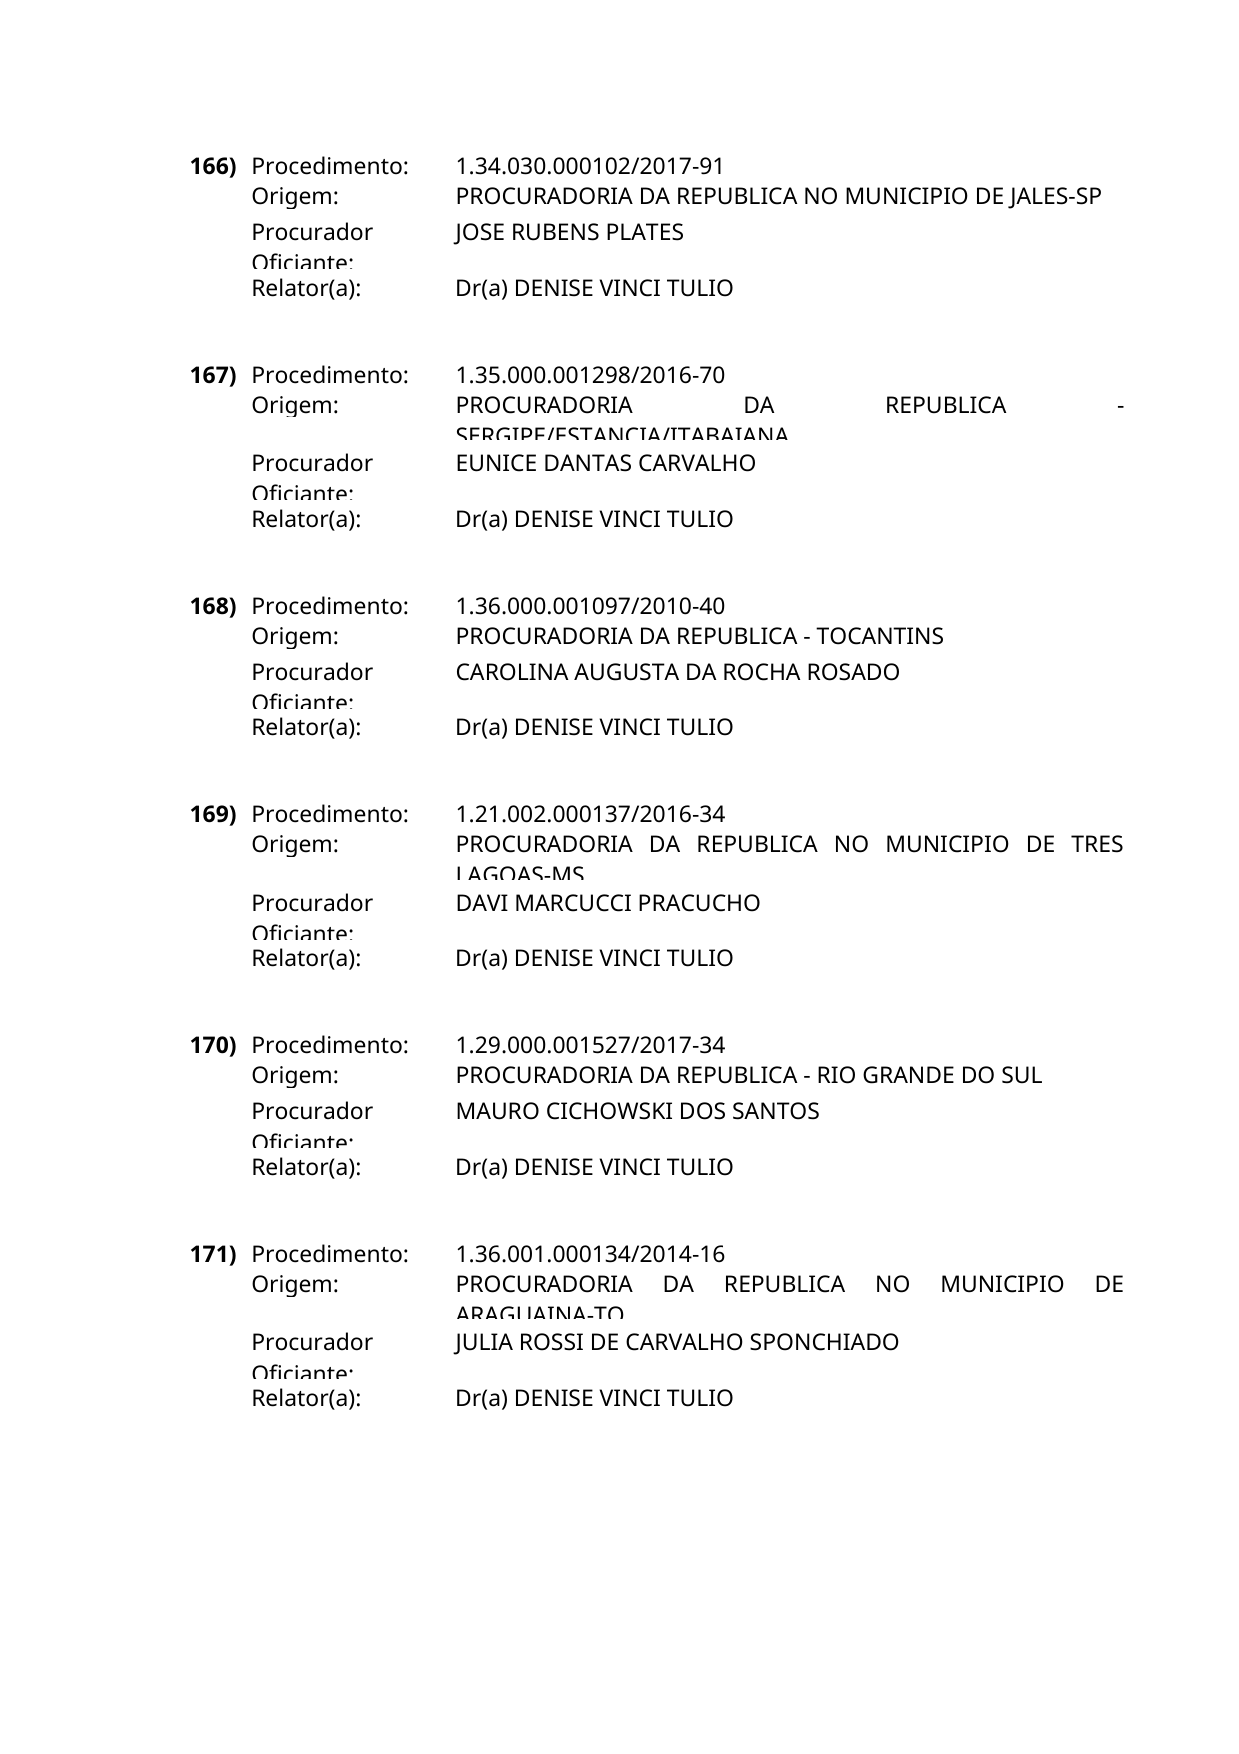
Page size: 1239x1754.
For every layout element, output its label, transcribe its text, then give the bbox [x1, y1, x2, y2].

table_cell PROCURADORIA DA REPUBLICA - TOCANTINS [455, 620, 1124, 648]
table_cell [1125, 1238, 1239, 1266]
table_cell [189, 942, 251, 972]
table_cell [1125, 656, 1239, 707]
table_cell [0, 590, 189, 618]
table_cell 166) [189, 150, 251, 178]
table_header Dr(a) DENISE VINCI TULIO [455, 942, 1122, 971]
table_cell [0, 216, 189, 267]
table_cell [189, 620, 251, 648]
table_cell [189, 447, 251, 498]
table_cell [0, 798, 189, 827]
table_cell [0, 1319, 189, 1326]
table_cell [1125, 1268, 1239, 1296]
table_cell [1125, 533, 1239, 589]
table_cell [1125, 711, 1239, 741]
table_cell [1125, 857, 1239, 879]
table_cell [189, 302, 251, 358]
table_cell PROCURADORIA DA REPUBLICA - SERGIPE/ESTANCIA/ITABAIANA [455, 389, 1124, 439]
table_cell [1125, 216, 1239, 267]
table_cell [189, 209, 251, 216]
table_cell [251, 1181, 455, 1238]
table_cell [1125, 1382, 1239, 1412]
table_cell [251, 1296, 455, 1319]
table_header Dr(a) DENISE VINCI TULIO [455, 1382, 1122, 1410]
table_cell [455, 879, 1124, 887]
table_cell [0, 180, 189, 208]
table_cell Procedimento: [251, 1238, 455, 1266]
table_cell CAROLINA AUGUSTA DA ROCHA ROSADO [455, 656, 1124, 707]
table_cell [0, 1238, 189, 1266]
table_cell [189, 1181, 251, 1238]
table_cell [189, 440, 251, 447]
table_cell [1125, 1296, 1239, 1319]
table_cell [0, 1326, 189, 1377]
table_cell [251, 1319, 455, 1326]
table_cell 1.34.030.000102/2017-91 [455, 150, 1124, 178]
table_cell [251, 417, 455, 439]
table_header Dr(a) DENISE VINCI TULIO [455, 503, 1122, 531]
table_cell [251, 972, 455, 1029]
table_cell [189, 1319, 251, 1326]
table_cell Procurador Oficiante: [251, 1326, 455, 1379]
table_cell [251, 209, 455, 216]
table_cell [455, 1181, 1124, 1238]
table_cell 171) [189, 1238, 251, 1266]
table_cell 1.35.000.001298/2016-70 [455, 359, 1124, 387]
table_cell [189, 533, 251, 589]
table_cell 168) [189, 590, 251, 618]
table_cell [189, 1151, 251, 1181]
table_cell Origem: [251, 1268, 455, 1296]
table_cell [189, 1095, 251, 1146]
table_cell [1125, 272, 1239, 302]
table_cell [0, 359, 189, 387]
table_cell [1125, 648, 1239, 656]
table_cell [189, 972, 251, 1029]
table_cell [0, 1059, 189, 1088]
table_cell [455, 972, 1124, 1029]
table_cell [189, 417, 251, 439]
table_cell [0, 209, 189, 216]
table_cell [1125, 1319, 1239, 1326]
table_cell [189, 1268, 251, 1296]
table_header Dr(a) DENISE VINCI TULIO [455, 1151, 1122, 1179]
table_cell [0, 620, 189, 648]
table_cell [0, 503, 189, 533]
table_cell [0, 1181, 189, 1238]
table_cell [189, 216, 251, 267]
table_cell [1125, 417, 1239, 439]
table_cell [189, 828, 251, 857]
table_cell [1125, 741, 1239, 798]
table_cell Procurador Oficiante: [251, 1095, 455, 1148]
table_cell [251, 440, 455, 447]
table_cell [0, 440, 189, 447]
table_cell [0, 857, 189, 879]
table_header [189, 0, 251, 150]
table_cell [455, 440, 1124, 447]
table_cell [1125, 1095, 1239, 1146]
table_cell [189, 1296, 251, 1319]
table_cell [0, 417, 189, 439]
table_cell [0, 150, 189, 178]
table_cell [0, 1382, 189, 1412]
table_cell [251, 1088, 455, 1095]
table_cell [189, 1382, 251, 1412]
table_cell [189, 1059, 251, 1088]
table_cell Procedimento: [251, 590, 455, 618]
table_cell [1125, 180, 1239, 208]
table_cell [251, 302, 455, 358]
table_cell [0, 1296, 189, 1319]
table_cell [455, 1319, 1124, 1326]
table_header [0, 0, 189, 150]
table_cell [189, 648, 251, 656]
table_header Relator(a): [251, 942, 455, 971]
table_cell [455, 209, 1124, 216]
table_cell Origem: [251, 1059, 455, 1088]
table_cell Origem: [251, 620, 455, 648]
table_cell [0, 447, 189, 498]
table_header Relator(a): [251, 1151, 455, 1179]
table_cell Origem: [251, 180, 455, 208]
table_cell [1125, 1059, 1239, 1088]
table_cell [0, 302, 189, 358]
table_cell [1125, 1326, 1239, 1377]
table_cell Procedimento: [251, 1029, 455, 1058]
table_header [251, 0, 455, 150]
table_header Relator(a): [251, 1382, 455, 1410]
table_cell [1125, 150, 1239, 178]
table_cell [0, 648, 189, 656]
table_cell [1125, 828, 1239, 857]
table_cell Procurador Oficiante: [251, 447, 455, 499]
table_cell Procurador Oficiante: [251, 656, 455, 708]
table_cell 1.29.000.001527/2017-34 [455, 1029, 1124, 1058]
table_cell [455, 533, 1124, 589]
table_cell JOSE RUBENS PLATES [455, 216, 1124, 267]
table_cell [189, 389, 251, 417]
table_cell [0, 1095, 189, 1146]
table_cell [189, 656, 251, 707]
table_cell [1125, 359, 1239, 387]
table_cell JULIA ROSSI DE CARVALHO SPONCHIADO [455, 1326, 1124, 1377]
table_cell [0, 711, 189, 741]
table_cell Procedimento: [251, 798, 455, 827]
table_cell 1.21.002.000137/2016-34 [455, 798, 1124, 827]
table_cell [1125, 798, 1239, 827]
table_cell [0, 272, 189, 302]
table_cell [0, 879, 189, 887]
table_cell Procurador Oficiante: [251, 887, 455, 939]
table_cell [251, 533, 455, 589]
table_cell [189, 180, 251, 208]
table_cell [0, 1029, 189, 1058]
table_cell EUNICE DANTAS CARVALHO [455, 447, 1124, 498]
table_cell [1125, 942, 1239, 972]
table_cell [189, 272, 251, 302]
table_cell [455, 302, 1124, 358]
table_header [455, 0, 1124, 150]
table_cell [1125, 590, 1239, 618]
table_cell 1.36.001.000134/2014-16 [455, 1238, 1124, 1266]
table_cell [1125, 879, 1239, 887]
table_cell [455, 741, 1124, 798]
table_cell Procedimento: [251, 359, 455, 387]
table_cell [189, 887, 251, 938]
table_cell Origem: [251, 828, 455, 857]
table_cell [1125, 1151, 1239, 1181]
table_cell 1.36.000.001097/2010-40 [455, 590, 1124, 618]
table_cell [1125, 972, 1239, 1029]
table_header [1125, 0, 1239, 150]
table_cell [1125, 1029, 1239, 1058]
table_cell [251, 648, 455, 656]
table_cell [0, 828, 189, 857]
table_cell [251, 857, 455, 879]
table_cell [1125, 302, 1239, 358]
table_cell PROCURADORIA DA REPUBLICA - RIO GRANDE DO SUL [455, 1059, 1124, 1088]
table_cell DAVI MARCUCCI PRACUCHO [455, 887, 1124, 938]
table_cell [455, 648, 1124, 656]
table_cell Procedimento: [251, 150, 455, 178]
table_cell Origem: [251, 389, 455, 417]
table_cell [1125, 440, 1239, 447]
table_cell [189, 503, 251, 533]
table_cell [0, 1268, 189, 1296]
table_cell [0, 389, 189, 417]
table_header Dr(a) DENISE VINCI TULIO [455, 711, 1122, 740]
table_cell PROCURADORIA DA REPUBLICA NO MUNICIPIO DE JALES-SP [455, 180, 1124, 208]
table_cell [189, 879, 251, 887]
table_cell [251, 741, 455, 798]
table_cell [455, 1088, 1124, 1095]
table_cell [189, 1326, 251, 1377]
table_cell [189, 741, 251, 798]
table_cell [1125, 389, 1239, 417]
table_cell 170) [189, 1029, 251, 1058]
table_header Relator(a): [251, 503, 455, 531]
table_cell [0, 741, 189, 798]
table_cell [189, 1088, 251, 1095]
table_cell [0, 942, 189, 972]
table_cell [1125, 1181, 1239, 1238]
table_cell [0, 533, 189, 589]
table_cell [0, 1088, 189, 1095]
table_cell [1125, 887, 1239, 938]
table_cell 167) [189, 359, 251, 387]
table_cell [0, 972, 189, 1029]
table_cell [1125, 620, 1239, 648]
table_cell [0, 1151, 189, 1181]
table_cell [0, 656, 189, 707]
table_cell MAURO CICHOWSKI DOS SANTOS [455, 1095, 1124, 1146]
table_header Relator(a): [251, 272, 455, 300]
table_header Relator(a): [251, 711, 455, 740]
table_cell [1125, 503, 1239, 533]
table_cell [1125, 447, 1239, 498]
table_cell PROCURADORIA DA REPUBLICA NO MUNICIPIO DE TRES LAGOAS-MS [455, 828, 1124, 879]
table_cell [251, 879, 455, 887]
table_cell [1125, 1088, 1239, 1095]
table_cell Procurador Oficiante: [251, 216, 455, 268]
table_cell PROCURADORIA DA REPUBLICA NO MUNICIPIO DE ARAGUAINA-TO [455, 1268, 1124, 1319]
table_cell [189, 711, 251, 741]
table_cell [0, 887, 189, 938]
table_cell 169) [189, 798, 251, 827]
table_cell [1125, 209, 1239, 216]
table_header Dr(a) DENISE VINCI TULIO [455, 272, 1122, 300]
table_cell [189, 857, 251, 879]
